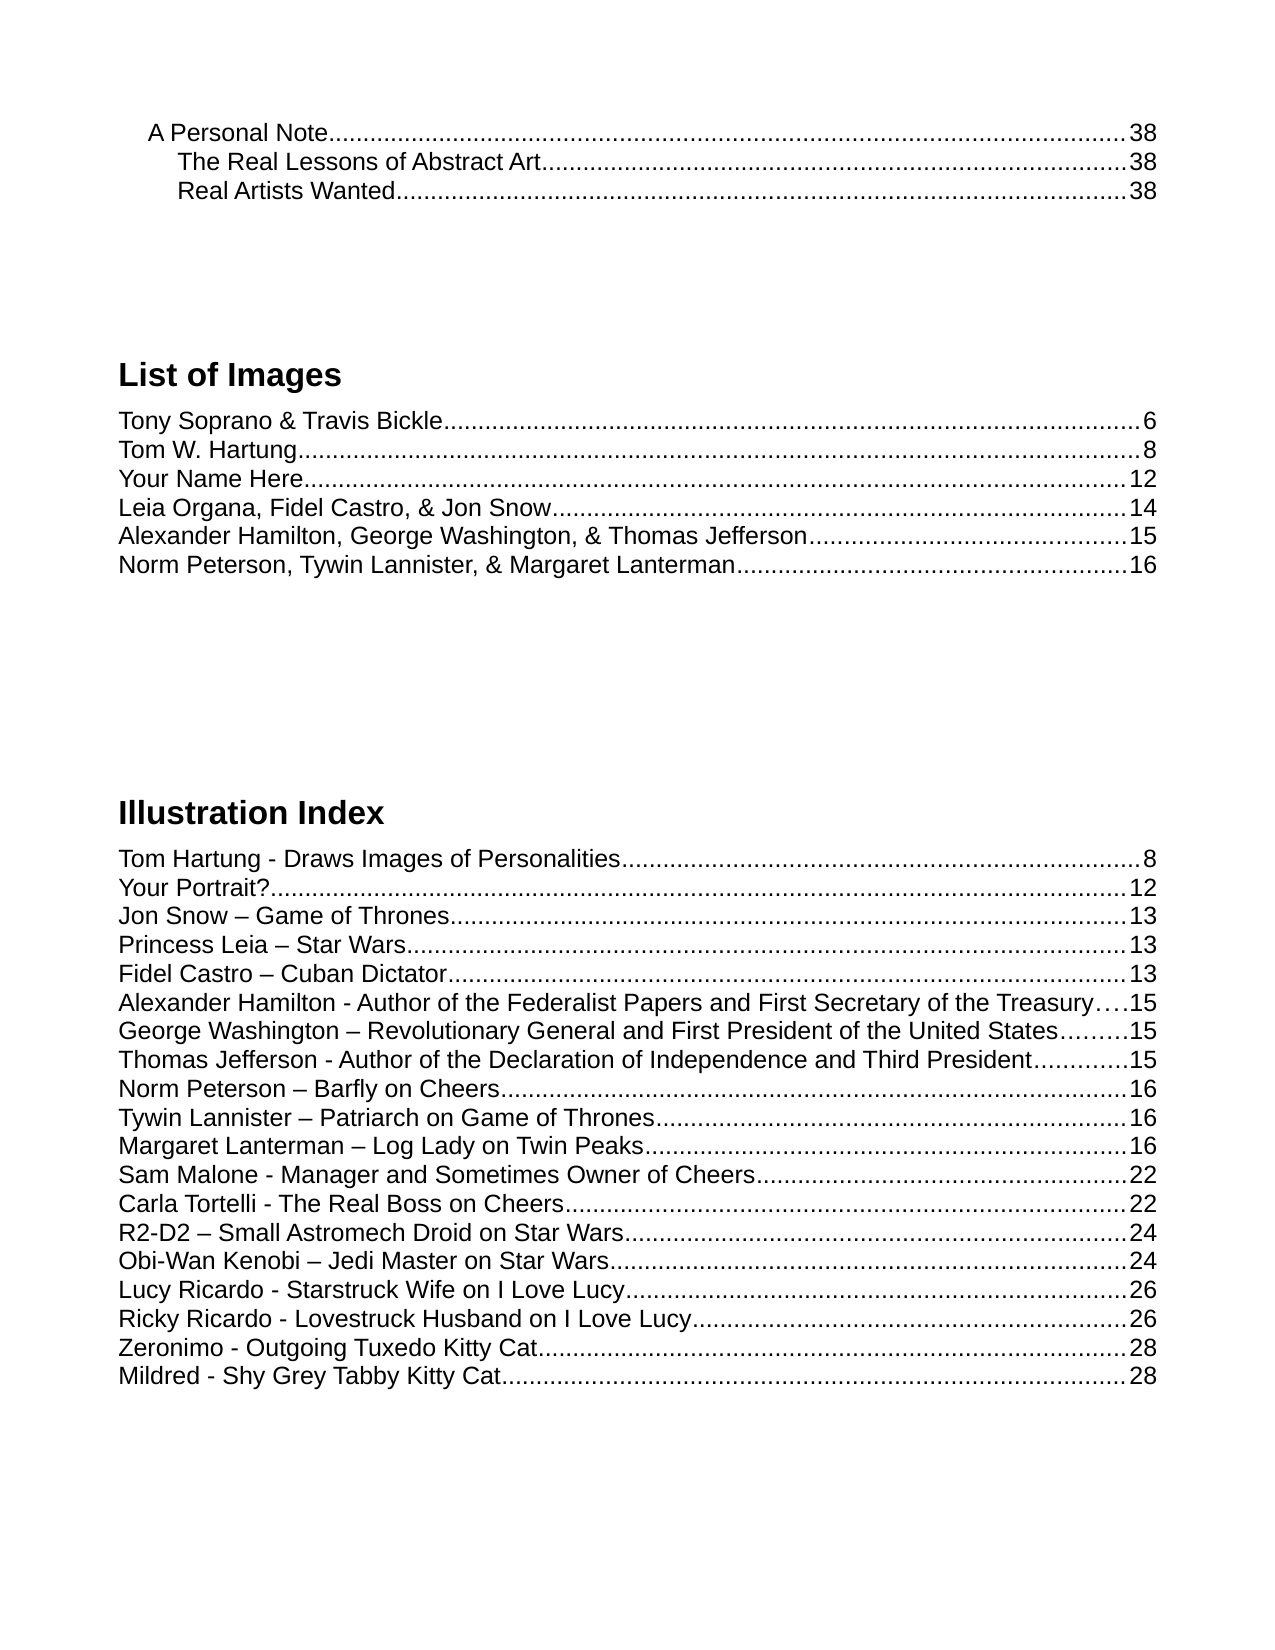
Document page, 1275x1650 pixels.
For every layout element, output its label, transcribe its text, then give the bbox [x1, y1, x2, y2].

text Mildred - Shy Grey Tabby Kitty Cat 28 [118, 1361, 1157, 1390]
subtitle Illustration Index [118, 793, 1157, 831]
text Your Name Here 12 [118, 464, 1157, 493]
text Alexander Hamilton - Author of the Federalist Papers and First Secretary of the Treasury 15 [118, 988, 1157, 1016]
text Zeronimo - Outgoing Tuxedo Kitty Cat 28 [118, 1333, 1157, 1361]
text Tony Soprano & Travis Bickle 6 [118, 406, 1157, 435]
text Fidel Castro – Cuban Dictator 13 [118, 959, 1157, 988]
text Alexander Hamilton, George Washington, & Thomas Jefferson 15 [118, 521, 1157, 550]
text R2-D2 – Small Astromech Droid on Star Wars 24 [118, 1218, 1157, 1246]
text Carla Tortelli - The Real Boss on Cheers 22 [118, 1189, 1157, 1218]
text Lucy Ricardo - Starstruck Wife on I Love Lucy 26 [118, 1275, 1157, 1304]
text Tywin Lannister – Patriarch on Game of Thrones 16 [118, 1103, 1157, 1131]
text Norm Peterson – Barfly on Cheers 16 [118, 1074, 1157, 1103]
text George Washington – Revolutionary General and First President of the United States 15 [118, 1016, 1157, 1045]
text Norm Peterson, Tywin Lannister, & Margaret Lanterman 16 [118, 550, 1157, 579]
text A Personal Note 38 [148, 118, 1157, 147]
text Sam Malone - Manager and Sometimes Owner of Cheers 22 [118, 1160, 1157, 1189]
text Princess Leia – Star Wars 13 [118, 930, 1157, 959]
text Real Artists Wanted 38 [177, 176, 1157, 204]
text The Real Lessons of Abstract Art 38 [177, 147, 1157, 176]
text Jon Snow – Game of Thrones 13 [118, 901, 1157, 930]
subtitle List of Images [118, 355, 1157, 394]
text Ricky Ricardo - Lovestruck Husband on I Love Lucy 26 [118, 1304, 1157, 1333]
text Tom Hartung - Draws Images of Personalities 8 [118, 844, 1157, 873]
text Obi-Wan Kenobi – Jedi Master on Star Wars 24 [118, 1246, 1157, 1275]
text Tom W. Hartung 8 [118, 435, 1157, 464]
text Your Portrait? 12 [118, 873, 1157, 901]
text Leia Organa, Fidel Castro, & Jon Snow 14 [118, 493, 1157, 521]
text Margaret Lanterman – Log Lady on Twin Peaks 16 [118, 1131, 1157, 1160]
text Thomas Jefferson - Author of the Declaration of Independence and Third President 15 [118, 1045, 1157, 1074]
